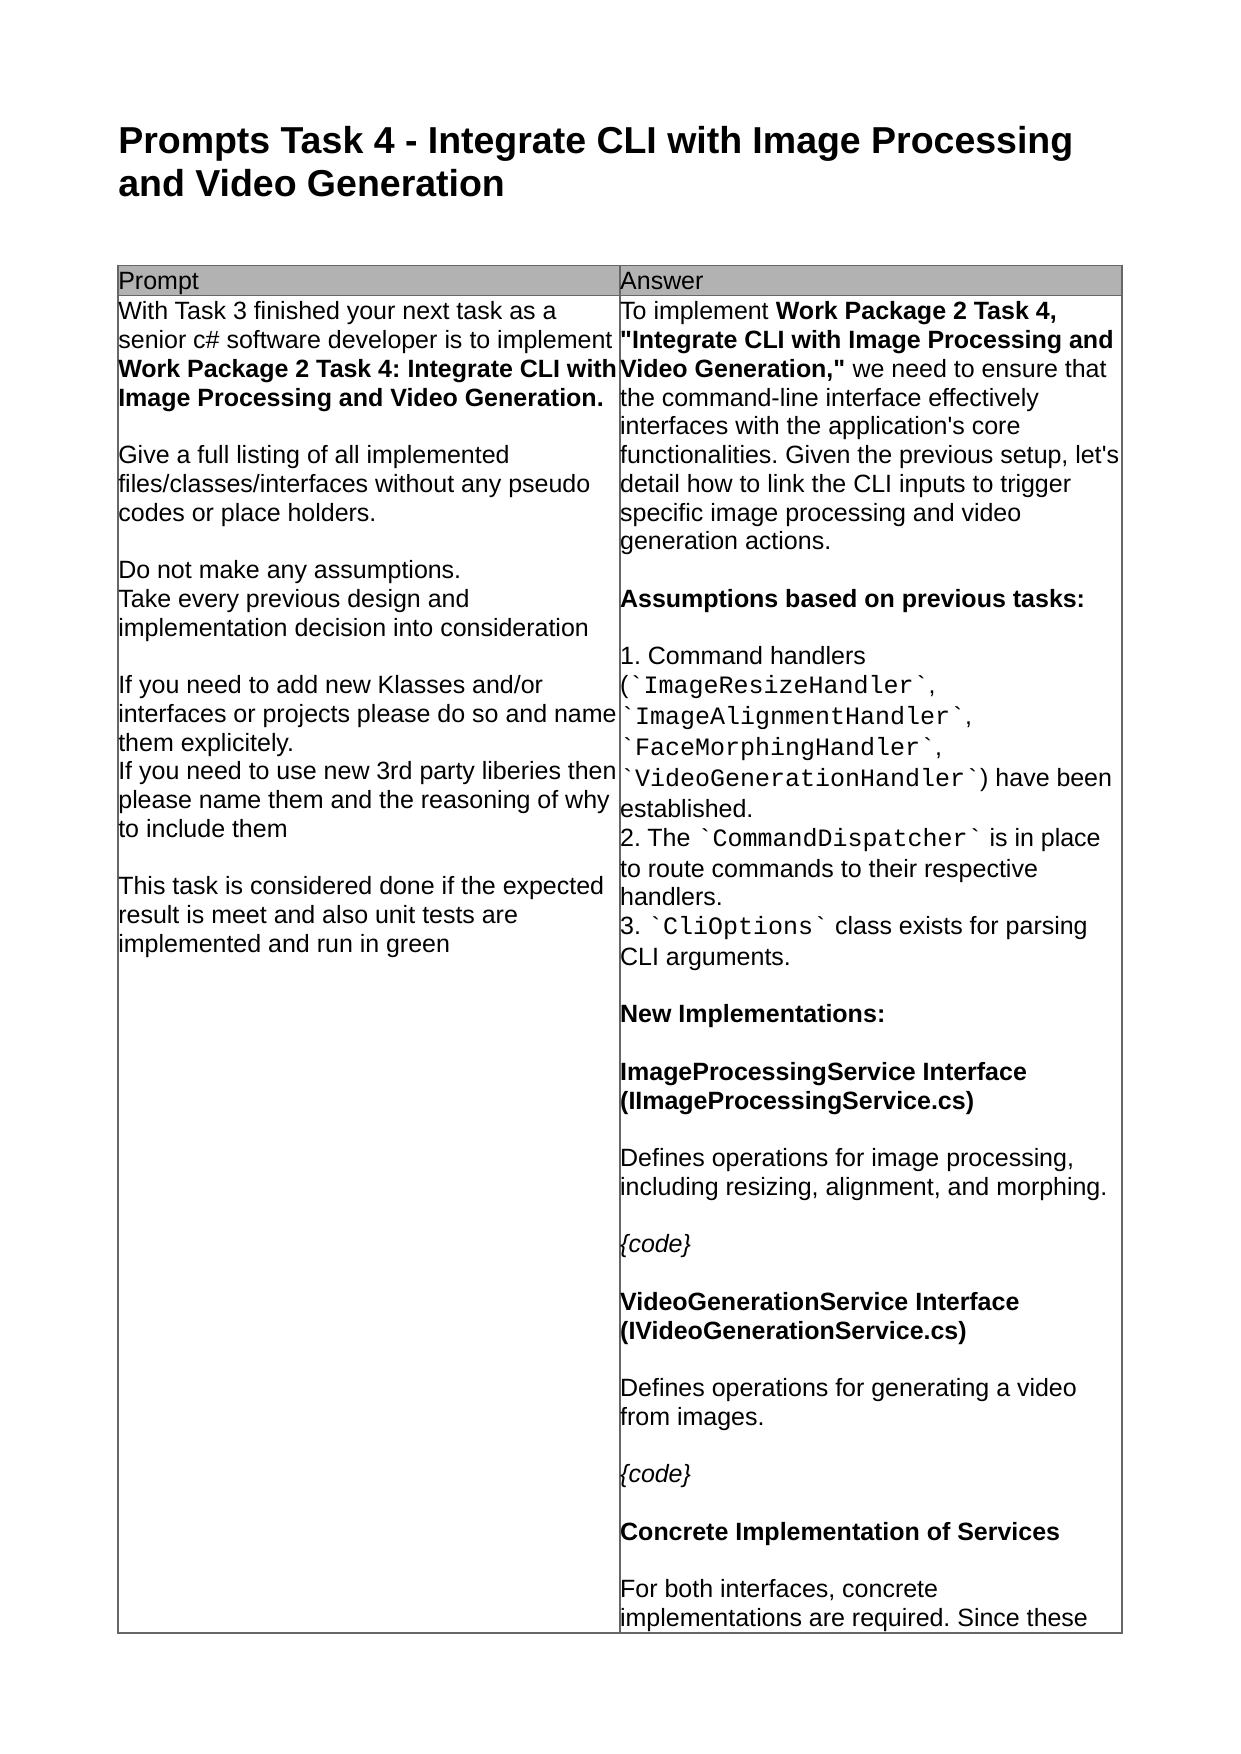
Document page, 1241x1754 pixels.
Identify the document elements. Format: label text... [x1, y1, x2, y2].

table_cell With Task 3 finished your next task as a senior c# software developer is to implement Work Package 2 Task 4: Integrate CLI with Image Processing and Video Generation. Give a full listing of all implemented files/classes/interfaces without any pseudo codes or place holders. Do not make any assumptions. Take every previous design and implementation decision into consideration If you need to add new Klasses and/or interfaces or projects please do so and name them explicitely. If you need to use new 3rd party liberies then please name them and the reasoning of why to include them This task is considered done if the expected result is meet and also unit tests are implemented and run in green [119, 296, 619, 1632]
table_header Answer [621, 266, 1121, 295]
subtitle Prompts Task 4 - Integrate CLI with Image Processing and Video Generation [118, 118, 1122, 204]
table_header Prompt [119, 266, 619, 295]
table_cell To implement Work Package 2 Task 4, "Integrate CLI with Image Processing and Video Generation," we need to ensure that the command-line interface effectively interfaces with the application's core functionalities. Given the previous setup, let's detail how to link the CLI inputs to trigger specific image processing and video generation actions. Assumptions based on previous tasks: 1. Command handlers (`ImageResizeHandler`, `ImageAlignmentHandler`, `FaceMorphingHandler`, `VideoGenerationHandler`) have been established. 2. The `CommandDispatcher` is in place to route commands to their respective handlers. 3. `CliOptions` class exists for parsing CLI arguments. New Implementations: ImageProcessingService Interface (IImageProcessingService.cs) Defines operations for image processing, including resizing, alignment, and morphing. {code} VideoGenerationService Interface (IVideoGenerationService.cs) Defines operations for generating a video from images. {code} Concrete Implementation of Services For both interfaces, concrete implementations are required. Since these [621, 296, 1121, 1632]
